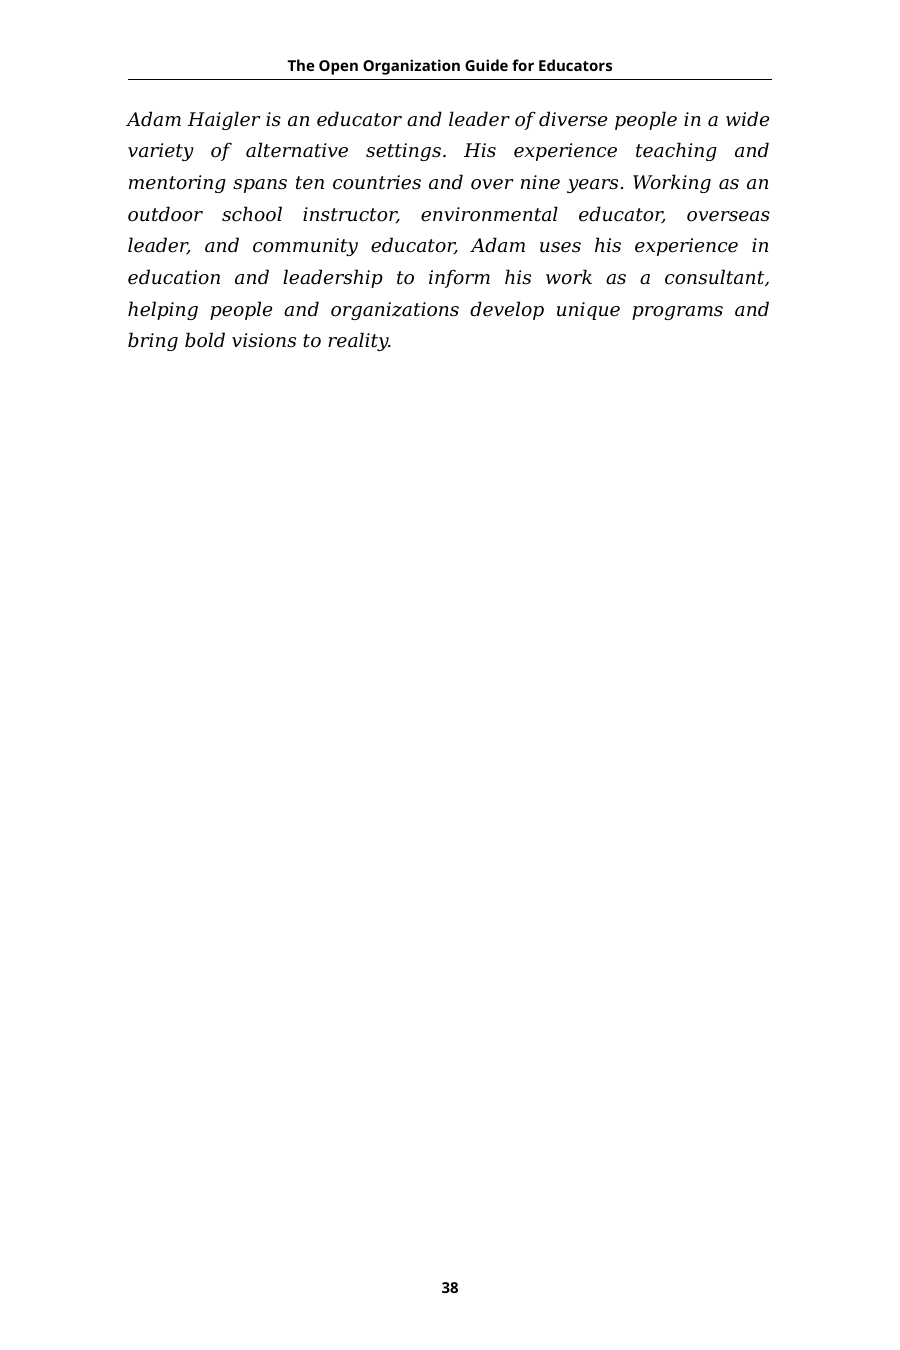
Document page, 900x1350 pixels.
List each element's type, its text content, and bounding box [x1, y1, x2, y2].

text Adam Haigler is an educator and leader of diverse people in a wide variety of alternative settings. His experience teaching and mentoring spans ten countries and over nine years. Working as an outdoor school instructor, environmental educator, overseas leader, and community educator, Adam uses his experience in education and leadership to inform his work as a consultant, helping people and organizations develop unique programs and bring bold visions to reality. [127, 109, 772, 352]
